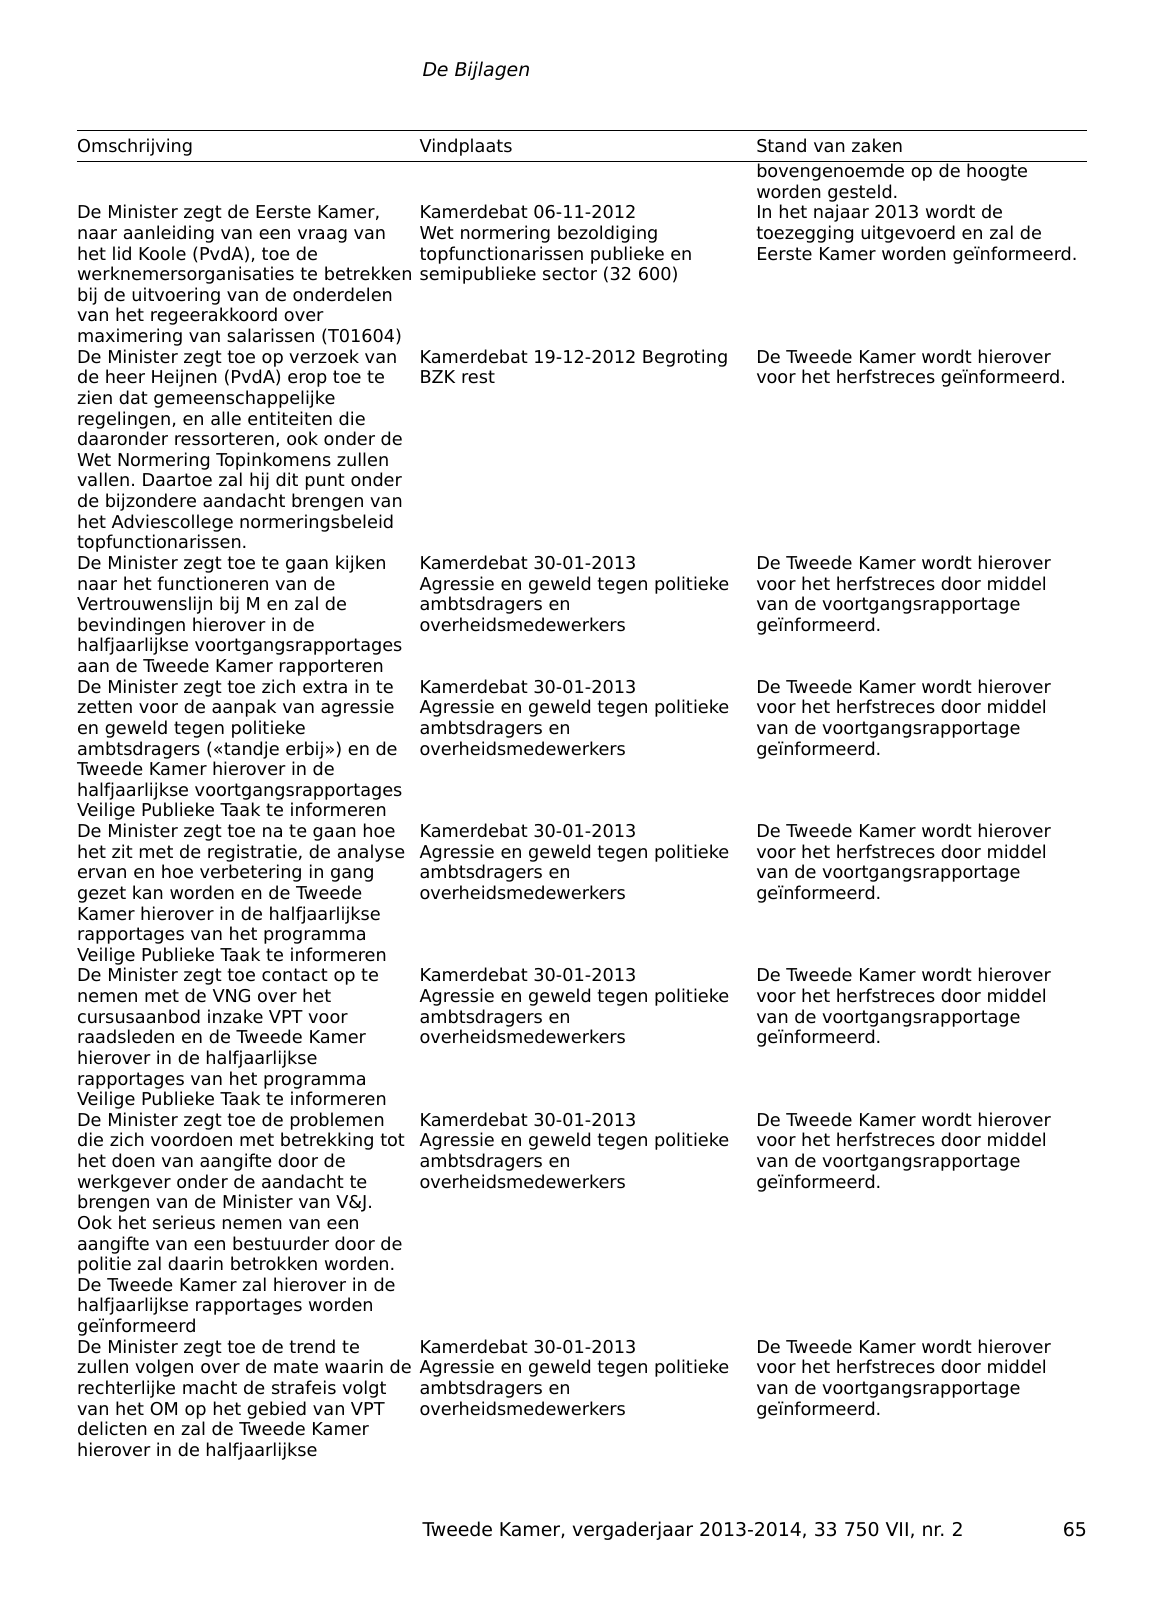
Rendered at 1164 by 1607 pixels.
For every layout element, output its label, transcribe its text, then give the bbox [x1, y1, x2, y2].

table_cell De Minister zegt toe de trend te zullen volgen over de mate waarin de rechterlijke macht de strafeis volgt van het OM op het gebied van VPT delicten en zal de Tweede Kamer hierover in de halfjaarlijkse [77, 1337, 413, 1460]
table_cell Kamerdebat 30-01-2013 Agressie en geweld tegen politieke ambtsdragers en overheidsmedewerkers [413, 553, 750, 677]
table_cell De Minister zegt toe te gaan kijken naar het functioneren van de Vertrouwenslijn bij M en zal de bevindingen hierover in de halfjaarlijkse voortgangsrapportages aan de Tweede Kamer rapporteren [77, 553, 413, 677]
table_cell Kamerdebat 30-01-2013 Agressie en geweld tegen politieke ambtsdragers en overheidsmedewerkers [413, 821, 750, 965]
table_cell De Minister zegt de Eerste Kamer, naar aanleiding van een vraag van het lid Koole (PvdA), toe de werknemersorganisaties te betrekken bij de uitvoering van de onderdelen van het regeerakkoord over maximering van salarissen (T01604) [77, 202, 413, 347]
table_cell De Minister zegt toe contact op te nemen met de VNG over het cursusaanbod inzake VPT voor raadsleden en de Tweede Kamer hierover in de halfjaarlijkse rapportages van het programma Veilige Publieke Taak te informeren [77, 965, 413, 1110]
table_header Omschrijving [77, 131, 413, 161]
table_cell bovengenoemde op de hoogte worden gesteld. [750, 162, 1087, 202]
table_cell De Minister zegt toe na te gaan hoe het zit met de registratie, de analyse ervan en hoe verbetering in gang gezet kan worden en de Tweede Kamer hierover in de halfjaarlijkse rapportages van het programma Veilige Publieke Taak te informeren [77, 821, 413, 965]
table_cell De Tweede Kamer wordt hierover voor het herfstreces door middel van de voortgangsrapportage geïnformeerd. [750, 821, 1087, 965]
table_cell [77, 162, 413, 202]
table_cell De Tweede Kamer wordt hierover voor het herfstreces door middel van de voortgangsrapportage geïnformeerd. [750, 1110, 1087, 1337]
table_cell De Minister zegt toe op verzoek van de heer Heijnen (PvdA) erop toe te zien dat gemeenschappelijke regelingen, en alle entiteiten die daaronder ressorteren, ook onder de Wet Normering Topinkomens zullen vallen. Daartoe zal hij dit punt onder de bijzondere aandacht brengen van het Adviescollege normeringsbeleid topfunctionarissen. [77, 347, 413, 553]
table_cell Kamerdebat 30-01-2013 Agressie en geweld tegen politieke ambtsdragers en overheidsmedewerkers [413, 1337, 750, 1460]
table_cell [413, 162, 750, 202]
table_cell Kamerdebat 30-01-2013 Agressie en geweld tegen politieke ambtsdragers en overheidsmedewerkers [413, 677, 750, 821]
table_cell Kamerdebat 30-01-2013 Agressie en geweld tegen politieke ambtsdragers en overheidsmedewerkers [413, 965, 750, 1110]
table_cell De Tweede Kamer wordt hierover voor het herfstreces door middel van de voortgangsrapportage geïnformeerd. [750, 965, 1087, 1110]
table_header Vindplaats [413, 131, 750, 161]
table_cell Kamerdebat 06-11-2012 Wet normering bezoldiging topfunctionarissen publieke en semipublieke sector (32 600) [413, 202, 750, 347]
table_cell Kamerdebat 30-01-2013 Agressie en geweld tegen politieke ambtsdragers en overheidsmedewerkers [413, 1110, 750, 1337]
table_cell De Tweede Kamer wordt hierover voor het herfstreces door middel van de voortgangsrapportage geïnformeerd. [750, 677, 1087, 821]
table_cell De Tweede Kamer wordt hierover voor het herfstreces door middel van de voortgangsrapportage geïnformeerd. [750, 553, 1087, 677]
table_cell De Tweede Kamer wordt hierover voor het herfstreces door middel van de voortgangsrapportage geïnformeerd. [750, 1337, 1087, 1460]
table_cell Kamerdebat 19-12-2012 Begroting BZK rest [413, 347, 750, 553]
table_header Stand van zaken [750, 131, 1087, 161]
table_cell De Minister zegt toe zich extra in te zetten voor de aanpak van agressie en geweld tegen politieke ambtsdragers («tandje erbij») en de Tweede Kamer hierover in de halfjaarlijkse voortgangsrapportages Veilige Publieke Taak te informeren [77, 677, 413, 821]
table_cell In het najaar 2013 wordt de toezegging uitgevoerd en zal de Eerste Kamer worden geïnformeerd. [750, 202, 1087, 347]
table_cell De Tweede Kamer wordt hierover voor het herfstreces geïnformeerd. [750, 347, 1087, 553]
table_cell De Minister zegt toe de problemen die zich voordoen met betrekking tot het doen van aangifte door de werkgever onder de aandacht te brengen van de Minister van V&J. Ook het serieus nemen van een aangifte van een bestuurder door de politie zal daarin betrokken worden. De Tweede Kamer zal hierover in de halfjaarlijkse rapportages worden geïnformeerd [77, 1110, 413, 1337]
